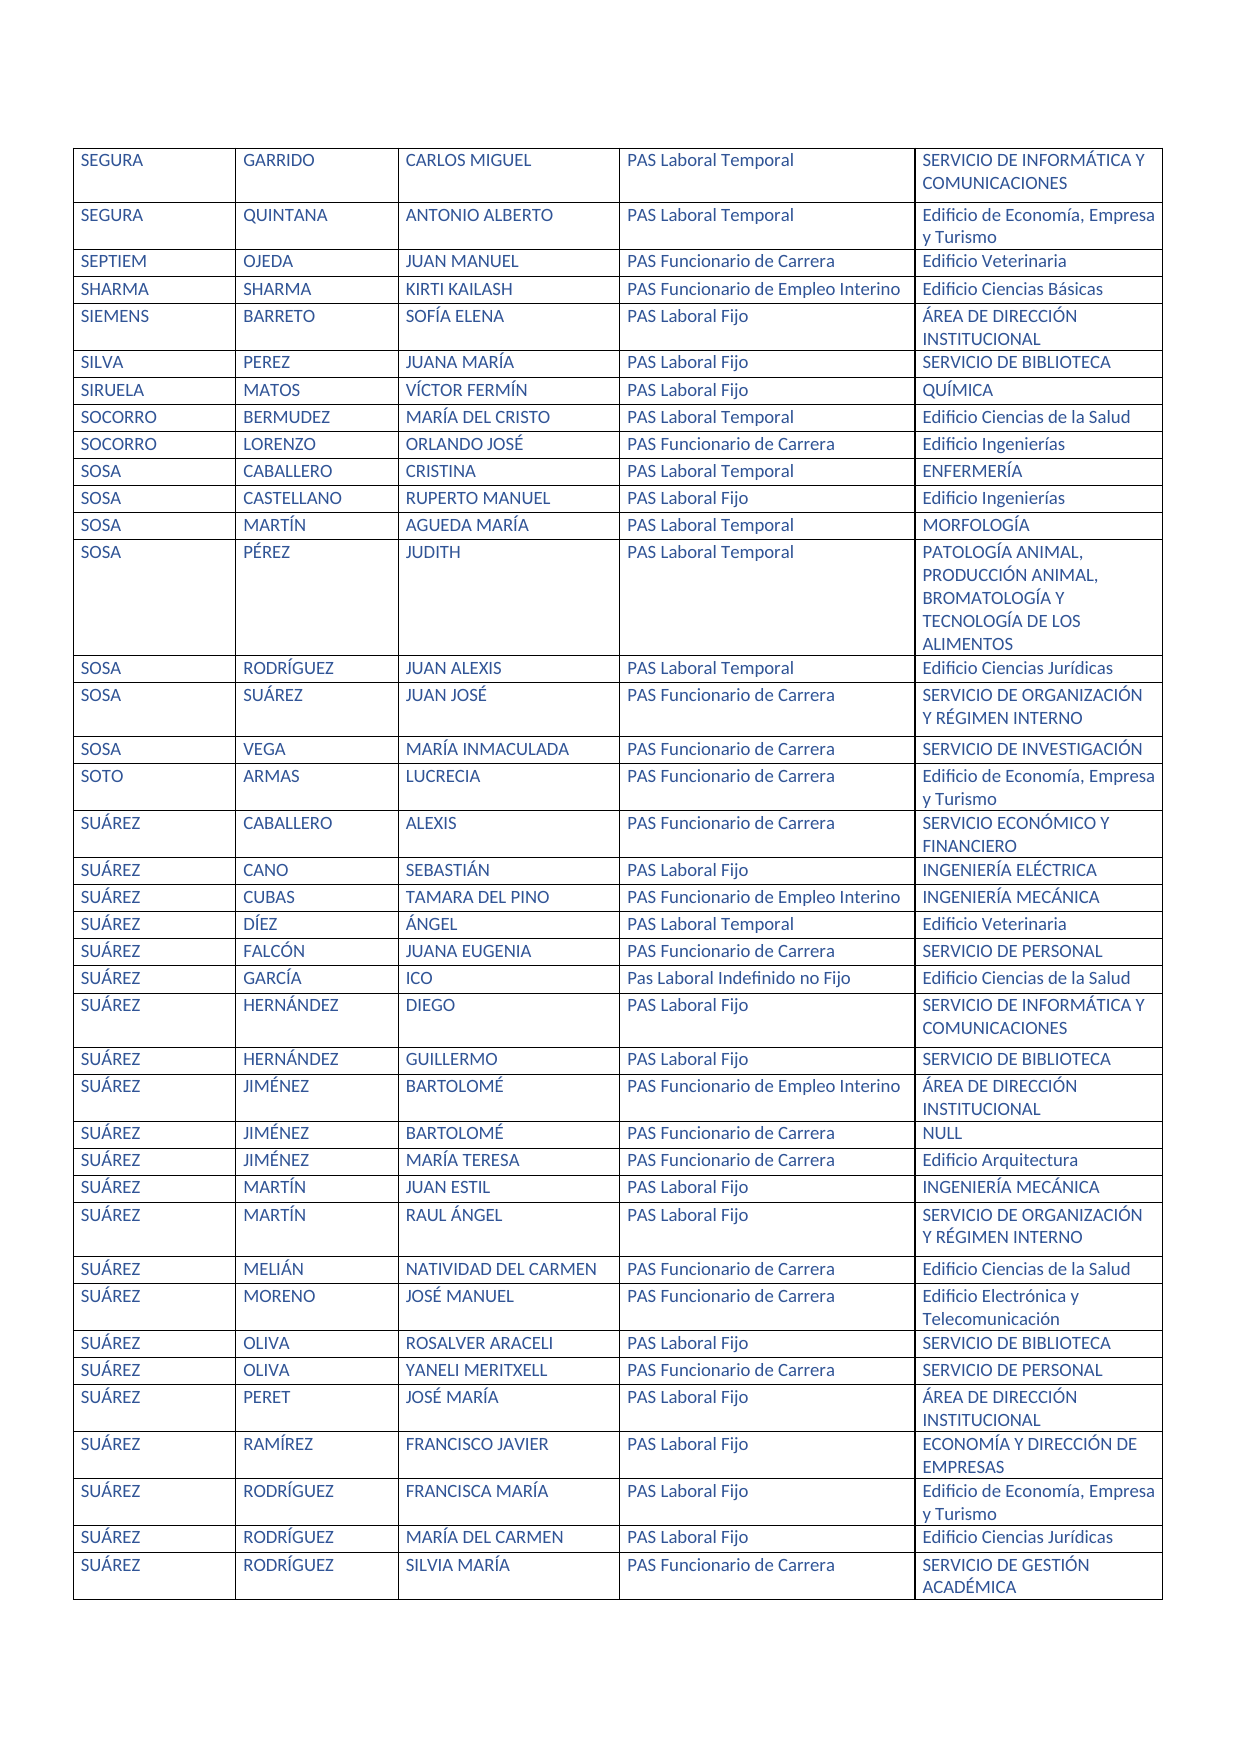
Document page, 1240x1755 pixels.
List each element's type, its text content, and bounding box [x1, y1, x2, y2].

table_cell JUAN ESTIL [399, 1176, 619, 1202]
table_cell PAS Funcionario de Carrera [620, 250, 914, 276]
table_cell SERVICIO DE INFORMÁTICA Y COMUNICACIONES [916, 149, 1162, 202]
table_cell Edificio Ciencias de la Salud [916, 966, 1162, 992]
table_cell SIEMENS [74, 304, 235, 350]
table_cell Edificio Arquitectura [916, 1149, 1162, 1175]
table_cell SOCORRO [74, 432, 235, 458]
table_cell HERNÁNDEZ [236, 1048, 398, 1074]
table_cell PAS Laboral Fijo [620, 378, 914, 404]
table_cell TAMARA DEL PINO [399, 885, 619, 911]
table_cell VEGA [236, 737, 398, 763]
table_cell SERVICIO DE GESTIÓN ACADÉMICA [916, 1553, 1162, 1599]
table_cell ÁREA DE DIRECCIÓN INSTITUCIONAL [916, 1385, 1162, 1431]
table_cell SOSA [74, 540, 235, 655]
table_cell SUÁREZ [74, 1284, 235, 1330]
table_cell QUINTANA [236, 203, 398, 249]
table_cell JUANA EUGENIA [399, 939, 619, 965]
table_cell SOSA [74, 513, 235, 539]
table_cell MARÍA INMACULADA [399, 737, 619, 763]
table_cell ICO [399, 966, 619, 992]
table_cell PAS Laboral Fijo [620, 304, 914, 350]
table_cell LORENZO [236, 432, 398, 458]
table_cell PAS Funcionario de Carrera [620, 683, 914, 736]
table_cell SHARMA [74, 277, 235, 303]
table_cell PAS Funcionario de Carrera [620, 1257, 914, 1283]
table_cell SERVICIO DE ORGANIZACIÓN Y RÉGIMEN INTERNO [916, 683, 1162, 736]
table_cell JIMÉNEZ [236, 1075, 398, 1121]
table_cell BARTOLOMÉ [399, 1122, 619, 1148]
table_cell ÁREA DE DIRECCIÓN INSTITUCIONAL [916, 304, 1162, 350]
table_cell SOTO [74, 764, 235, 810]
table_cell Edificio Ciencias Jurídicas [916, 656, 1162, 682]
table_cell SUÁREZ [74, 966, 235, 992]
table_cell Pas Laboral Indefinido no Fijo [620, 966, 914, 992]
table_cell SUÁREZ [74, 1526, 235, 1552]
table_cell CANO [236, 858, 398, 884]
table_cell HERNÁNDEZ [236, 994, 398, 1047]
table_cell PAS Laboral Temporal [620, 405, 914, 431]
table_cell FALCÓN [236, 939, 398, 965]
table_cell MARTÍN [236, 513, 398, 539]
table_cell PERET [236, 1385, 398, 1431]
table_cell SERVICIO DE BIBLIOTECA [916, 351, 1162, 377]
table_cell SUÁREZ [74, 1122, 235, 1148]
table_cell PAS Laboral Fijo [620, 1176, 914, 1202]
table_cell PAS Funcionario de Carrera [620, 1553, 914, 1599]
table_cell PAS Laboral Temporal [620, 656, 914, 682]
table_cell DÍEZ [236, 912, 398, 938]
table_cell ENFERMERÍA [916, 459, 1162, 485]
table_cell PAS Funcionario de Carrera [620, 1122, 914, 1148]
table_cell ECONOMÍA Y DIRECCIÓN DE EMPRESAS [916, 1432, 1162, 1478]
table_cell PAS Laboral Temporal [620, 459, 914, 485]
table_cell RAUL ÁNGEL [399, 1203, 619, 1256]
table_cell JUANA MARÍA [399, 351, 619, 377]
table_cell SUÁREZ [74, 1048, 235, 1074]
table_cell ARMAS [236, 764, 398, 810]
table_cell CASTELLANO [236, 486, 398, 512]
table_cell SUÁREZ [74, 912, 235, 938]
table_cell SUÁREZ [74, 1176, 235, 1202]
table_cell SILVA [74, 351, 235, 377]
table_cell GUILLERMO [399, 1048, 619, 1074]
table_cell PAS Laboral Fijo [620, 1203, 914, 1256]
table_cell SUÁREZ [74, 811, 235, 857]
table_cell MARÍA DEL CARMEN [399, 1526, 619, 1552]
table_cell NULL [916, 1122, 1162, 1148]
table_cell JIMÉNEZ [236, 1149, 398, 1175]
table_cell PAS Funcionario de Empleo Interino [620, 1075, 914, 1121]
table_cell CABALLERO [236, 459, 398, 485]
table_cell PATOLOGÍA ANIMAL, PRODUCCIÓN ANIMAL, BROMATOLOGÍA Y TECNOLOGÍA DE LOS ALIMENTOS [916, 540, 1162, 655]
table_cell KIRTI KAILASH [399, 277, 619, 303]
table_cell SOFÍA ELENA [399, 304, 619, 350]
table_cell SOCORRO [74, 405, 235, 431]
table_cell SUÁREZ [74, 939, 235, 965]
table_cell VÍCTOR FERMÍN [399, 378, 619, 404]
table_cell SOSA [74, 683, 235, 736]
table_cell PAS Laboral Temporal [620, 149, 914, 202]
table_cell SUÁREZ [74, 1075, 235, 1121]
table_cell Edificio Ingenierías [916, 432, 1162, 458]
table_cell SUÁREZ [74, 1149, 235, 1175]
table_cell SERVICIO DE BIBLIOTECA [916, 1331, 1162, 1357]
table_cell PAS Funcionario de Carrera [620, 1149, 914, 1175]
table_cell PAS Funcionario de Carrera [620, 939, 914, 965]
table_cell ORLANDO JOSÉ [399, 432, 619, 458]
table_cell PAS Funcionario de Carrera [620, 811, 914, 857]
table_cell Edificio de Economía, Empresa y Turismo [916, 203, 1162, 249]
table_cell ÁREA DE DIRECCIÓN INSTITUCIONAL [916, 1075, 1162, 1121]
table_cell Edificio Ingenierías [916, 486, 1162, 512]
table_cell SUÁREZ [74, 1203, 235, 1256]
table_cell SUÁREZ [74, 1479, 235, 1525]
table_cell PAS Laboral Temporal [620, 513, 914, 539]
table_cell JOSÉ MANUEL [399, 1284, 619, 1330]
table_cell SOSA [74, 486, 235, 512]
table_cell DIEGO [399, 994, 619, 1047]
table_cell JUAN JOSÉ [399, 683, 619, 736]
table_cell SOSA [74, 459, 235, 485]
table_cell MELIÁN [236, 1257, 398, 1283]
table_cell CABALLERO [236, 811, 398, 857]
table_cell PAS Funcionario de Carrera [620, 1358, 914, 1384]
table_cell PEREZ [236, 351, 398, 377]
table_cell JUDITH [399, 540, 619, 655]
table_cell SEGURA [74, 149, 235, 202]
table_cell PAS Funcionario de Carrera [620, 1284, 914, 1330]
table_cell ÁNGEL [399, 912, 619, 938]
table_cell INGENIERÍA MECÁNICA [916, 885, 1162, 911]
table_cell Edificio Ciencias Básicas [916, 277, 1162, 303]
table_cell SUÁREZ [236, 683, 398, 736]
table_cell BERMUDEZ [236, 405, 398, 431]
table_cell SERVICIO DE INFORMÁTICA Y COMUNICACIONES [916, 994, 1162, 1047]
table_cell MARÍA DEL CRISTO [399, 405, 619, 431]
table_cell OLIVA [236, 1358, 398, 1384]
table_cell SEGURA [74, 203, 235, 249]
table_cell YANELI MERITXELL [399, 1358, 619, 1384]
table_cell BARTOLOMÉ [399, 1075, 619, 1121]
table_cell JUAN MANUEL [399, 250, 619, 276]
table_cell CUBAS [236, 885, 398, 911]
table_cell BARRETO [236, 304, 398, 350]
table_cell SUÁREZ [74, 858, 235, 884]
table_cell SUÁREZ [74, 1358, 235, 1384]
table_cell SEBASTIÁN [399, 858, 619, 884]
table_cell PAS Laboral Fijo [620, 486, 914, 512]
table_cell MARÍA TERESA [399, 1149, 619, 1175]
table_cell RAMÍREZ [236, 1432, 398, 1478]
table_cell INGENIERÍA MECÁNICA [916, 1176, 1162, 1202]
table_cell NATIVIDAD DEL CARMEN [399, 1257, 619, 1283]
table_cell PAS Laboral Fijo [620, 994, 914, 1047]
table_cell PAS Funcionario de Empleo Interino [620, 885, 914, 911]
table_cell PAS Laboral Fijo [620, 858, 914, 884]
table_cell Edificio de Economía, Empresa y Turismo [916, 764, 1162, 810]
table_cell SERVICIO ECONÓMICO Y FINANCIERO [916, 811, 1162, 857]
table_cell SERVICIO DE INVESTIGACIÓN [916, 737, 1162, 763]
table_cell SEPTIEM [74, 250, 235, 276]
table_cell PAS Laboral Fijo [620, 351, 914, 377]
table_cell MARTÍN [236, 1176, 398, 1202]
table_cell RODRÍGUEZ [236, 1526, 398, 1552]
table_cell QUÍMICA [916, 378, 1162, 404]
table_cell SUÁREZ [74, 1385, 235, 1431]
table_cell PAS Laboral Temporal [620, 203, 914, 249]
table_cell PAS Funcionario de Carrera [620, 764, 914, 810]
table_cell RODRÍGUEZ [236, 1553, 398, 1599]
table_cell PAS Laboral Temporal [620, 540, 914, 655]
table_cell GARCÍA [236, 966, 398, 992]
table_cell PAS Laboral Fijo [620, 1385, 914, 1431]
table_cell JOSÉ MARÍA [399, 1385, 619, 1431]
table_cell GARRIDO [236, 149, 398, 202]
table_cell ALEXIS [399, 811, 619, 857]
table_cell SUÁREZ [74, 1257, 235, 1283]
table_cell SUÁREZ [74, 1331, 235, 1357]
table_cell PAS Funcionario de Empleo Interino [620, 277, 914, 303]
table_cell JIMÉNEZ [236, 1122, 398, 1148]
table_cell FRANCISCO JAVIER [399, 1432, 619, 1478]
table_cell INGENIERÍA ELÉCTRICA [916, 858, 1162, 884]
table_cell SERVICIO DE BIBLIOTECA [916, 1048, 1162, 1074]
table_cell SUÁREZ [74, 1553, 235, 1599]
table_cell SILVIA MARÍA [399, 1553, 619, 1599]
table_cell MARTÍN [236, 1203, 398, 1256]
table_cell PAS Laboral Fijo [620, 1048, 914, 1074]
table_cell FRANCISCA MARÍA [399, 1479, 619, 1525]
table_cell MORFOLOGÍA [916, 513, 1162, 539]
table_cell PAS Laboral Fijo [620, 1331, 914, 1357]
table_cell SUÁREZ [74, 994, 235, 1047]
table_cell ROSALVER ARACELI [399, 1331, 619, 1357]
table_cell RUPERTO MANUEL [399, 486, 619, 512]
table_cell LUCRECIA [399, 764, 619, 810]
table_cell PAS Laboral Fijo [620, 1526, 914, 1552]
table_cell Edificio Ciencias Jurídicas [916, 1526, 1162, 1552]
table_cell SERVICIO DE PERSONAL [916, 939, 1162, 965]
table_cell Edificio Electrónica y Telecomunicación [916, 1284, 1162, 1330]
table_cell OLIVA [236, 1331, 398, 1357]
table_cell Edificio Veterinaria [916, 912, 1162, 938]
table_cell SOSA [74, 656, 235, 682]
table_cell Edificio Ciencias de la Salud [916, 405, 1162, 431]
table_cell CRISTINA [399, 459, 619, 485]
table_cell Edificio de Economía, Empresa y Turismo [916, 1479, 1162, 1525]
table_cell PAS Laboral Fijo [620, 1432, 914, 1478]
table_cell OJEDA [236, 250, 398, 276]
table_cell SERVICIO DE ORGANIZACIÓN Y RÉGIMEN INTERNO [916, 1203, 1162, 1256]
table_cell RODRÍGUEZ [236, 1479, 398, 1525]
table_cell RODRÍGUEZ [236, 656, 398, 682]
table_cell SERVICIO DE PERSONAL [916, 1358, 1162, 1384]
table_cell SIRUELA [74, 378, 235, 404]
table_cell JUAN ALEXIS [399, 656, 619, 682]
table_cell Edificio Ciencias de la Salud [916, 1257, 1162, 1283]
table_cell SHARMA [236, 277, 398, 303]
table_cell PÉREZ [236, 540, 398, 655]
table_cell MORENO [236, 1284, 398, 1330]
table_cell PAS Funcionario de Carrera [620, 737, 914, 763]
table_cell SUÁREZ [74, 885, 235, 911]
table_cell PAS Funcionario de Carrera [620, 432, 914, 458]
table_cell SUÁREZ [74, 1432, 235, 1478]
table_cell ANTONIO ALBERTO [399, 203, 619, 249]
table_cell MATOS [236, 378, 398, 404]
table_cell SOSA [74, 737, 235, 763]
table_cell PAS Laboral Fijo [620, 1479, 914, 1525]
table_cell PAS Laboral Temporal [620, 912, 914, 938]
table_cell CARLOS MIGUEL [399, 149, 619, 202]
table_cell AGUEDA MARÍA [399, 513, 619, 539]
table_cell Edificio Veterinaria [916, 250, 1162, 276]
